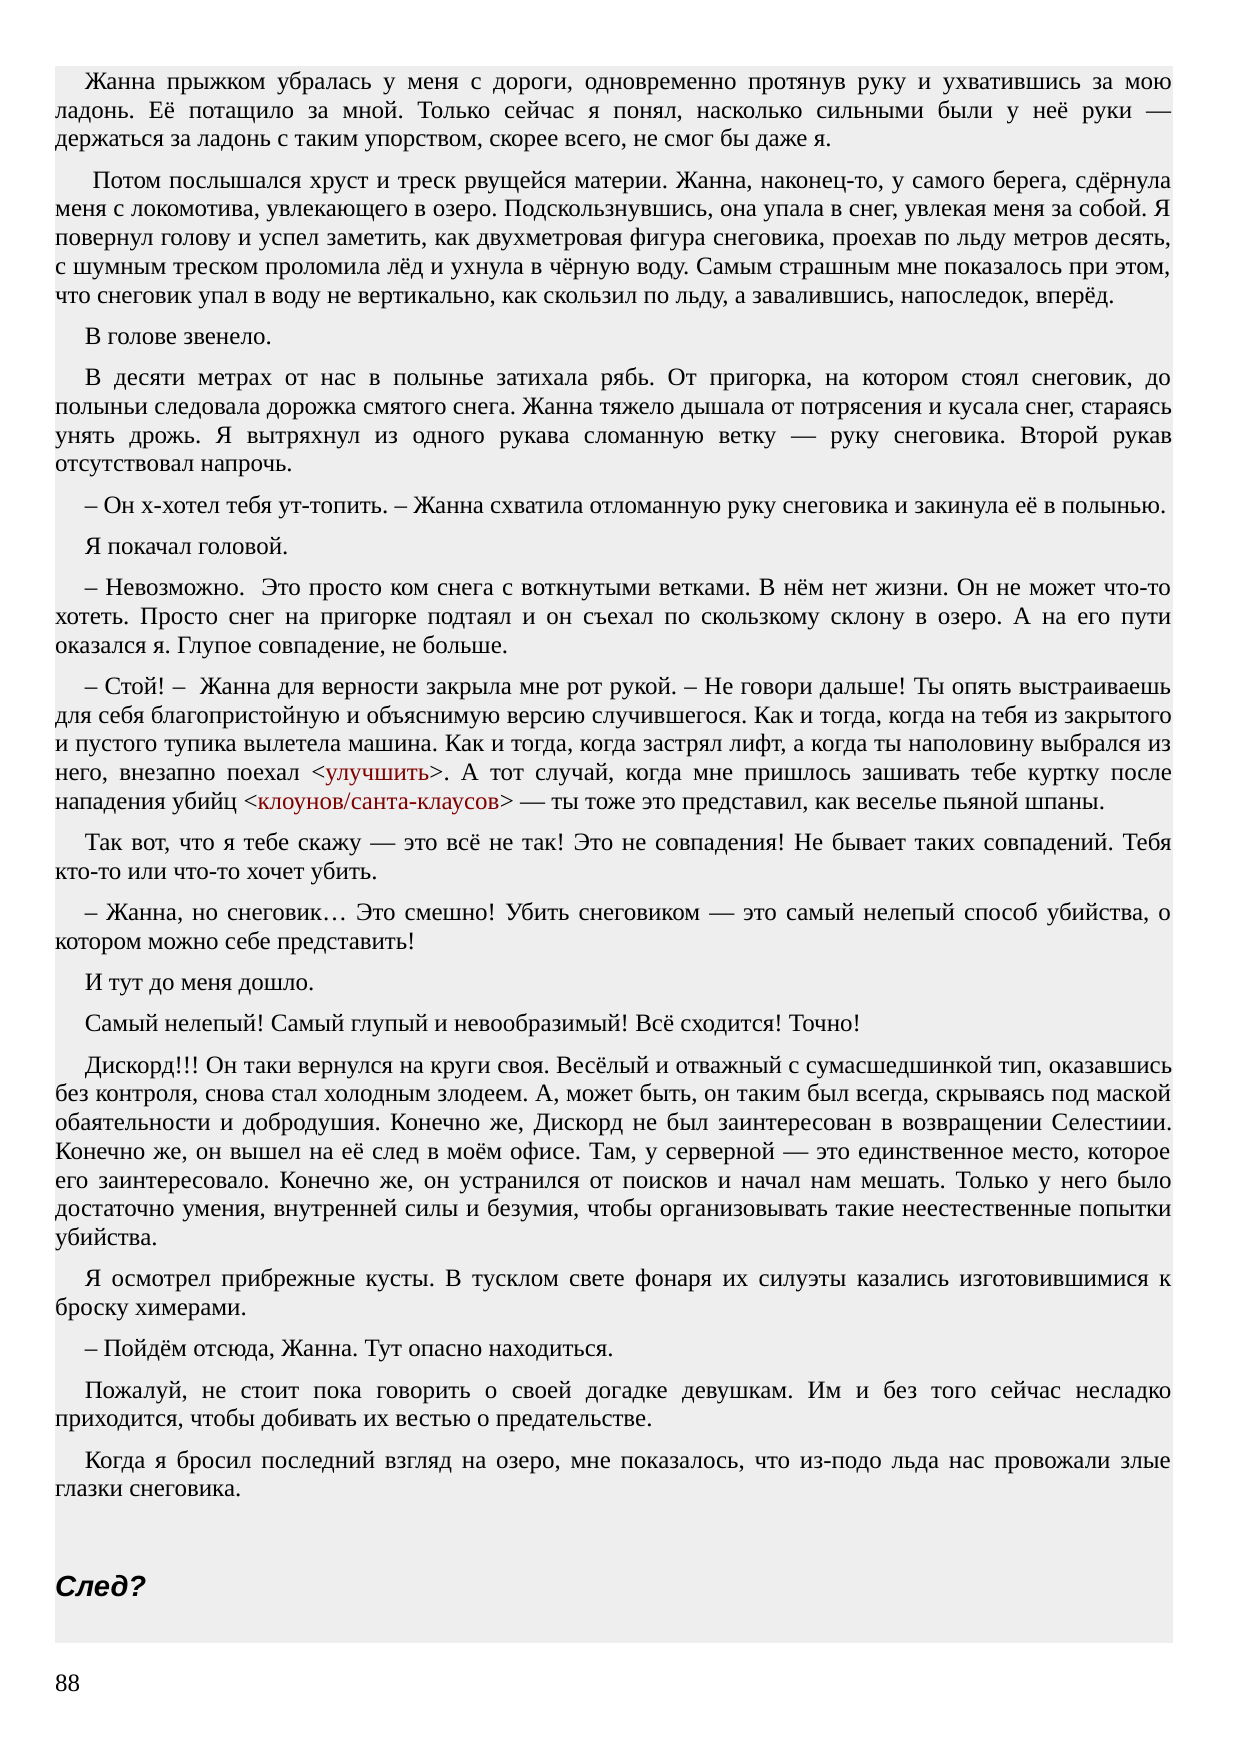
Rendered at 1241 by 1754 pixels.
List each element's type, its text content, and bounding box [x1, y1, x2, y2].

text – Жанна, но снеговик… Это смешно! Убить снеговиком — это самый нелепый способ убийства, о котором можно себе представить! [55, 897, 1173, 955]
text И тут до меня дошло. [55, 967, 1173, 996]
text В голове звенело. [55, 321, 1173, 350]
text Пожалуй, не стоит пока говорить о своей догадке девушкам. Им и без того сейчас несладко приходится, чтобы добивать их вестью о предательстве. [55, 1375, 1173, 1432]
text – Стой! – Жанна для верности закрыла мне рот рукой. – Не говори дальше! Ты опять выстраиваешь для себя благопристойную и объяснимую версию случившегося. Как и тогда, когда на тебя из закрытого и пустого тупика вылетела машина. Как и тогда, когда застрял лифт, а когда ты наполовину выбрался из него, внезапно поехал <улучшить>. А тот случай, когда мне пришлось зашивать тебе куртку после нападения убийц <клоунов/санта-клаусов> — ты тоже это представил, как веселье пьяной шпаны. [55, 671, 1173, 815]
text Я покачал головой. [55, 531, 1173, 560]
text – Он х-хотел тебя ут-топить. – Жанна схватила отломанную руку снеговика и закинула её в полынью. [55, 490, 1173, 518]
text Дискорд!!! Он таки вернулся на круги своя. Весёлый и отважный с сумасшедшинкой тип, оказавшись без контроля, снова стал холодным злодеем. А, может быть, он таким был всегда, скрываясь под маской обаятельности и добродушия. Конечно же, Дискорд не был заинтересован в возвращении Селестиии. Конечно же, он вышел на её след в моём офисе. Там, у серверной — это единственное место, которое его заинтересовало. Конечно же, он устранился от поисков и начал нам мешать. Только у него было достаточно умения, внутренней силы и безумия, чтобы организовывать такие неестественные попытки убийства. [55, 1050, 1173, 1251]
text – Невозможно. Это просто ком снега с воткнутыми ветками. В нём нет жизни. Он не может что-то хотеть. Просто снег на пригорке подтаял и он съехал по скользкому склону в озеро. А на его пути оказался я. Глупое совпадение, не больше. [55, 572, 1173, 658]
text В десяти метрах от нас в полынье затихала рябь. От пригорка, на котором стоял снеговик, до полыньи следовала дорожка смятого снега. Жанна тяжело дышала от потрясения и кусала снег, стараясь унять дрожь. Я вытряхнул из одного рукава сломанную ветку — руку снеговика. Второй рукав отсутствовал напрочь. [55, 362, 1173, 477]
text Так вот, что я тебе скажу — это всё не так! Это не совпадения! Не бывает таких совпадений. Тебя кто-то или что-то хочет убить. [55, 827, 1173, 885]
text Я осмотрел прибрежные кусты. В тусклом свете фонаря их силуэты казались изготовившимися к броску химерами. [55, 1263, 1173, 1321]
text Потом послышался хруст и треск рвущейся материи. Жанна, наконец-то, у самого берега, сдёрнула меня с локомотива, увлекающего в озеро. Подскользнувшись, она упала в снег, увлекая меня за собой. Я повернул голову и успел заметить, как двухметровая фигура снеговика, проехав по льду метров десять, с шумным треском проломила лёд и ухнула в чёрную воду. Самым страшным мне показалось при этом, что снеговик упал в воду не вертикально, как скользил по льду, а завалившись, напоследок, вперёд. [55, 165, 1173, 308]
text Жанна прыжком убралась у меня с дороги, одновременно протянув руку и ухватившись за мою ладонь. Её потащило за мной. Только сейчас я понял, насколько сильными были у неё руки — держаться за ладонь с таким упорством, скорее всего, не смог бы даже я. [55, 66, 1173, 152]
text Когда я бросил последний взгляд на озеро, мне показалось, что из-подо льда нас провожали злые глазки снеговика. [55, 1445, 1173, 1502]
text – Пойдём отсюда, Жанна. Тут опасно находиться. [55, 1333, 1173, 1362]
text Самый нелепый! Самый глупый и невообразимый! Всё сходится! Точно! [55, 1008, 1173, 1037]
subtitle След? [55, 1568, 1173, 1602]
